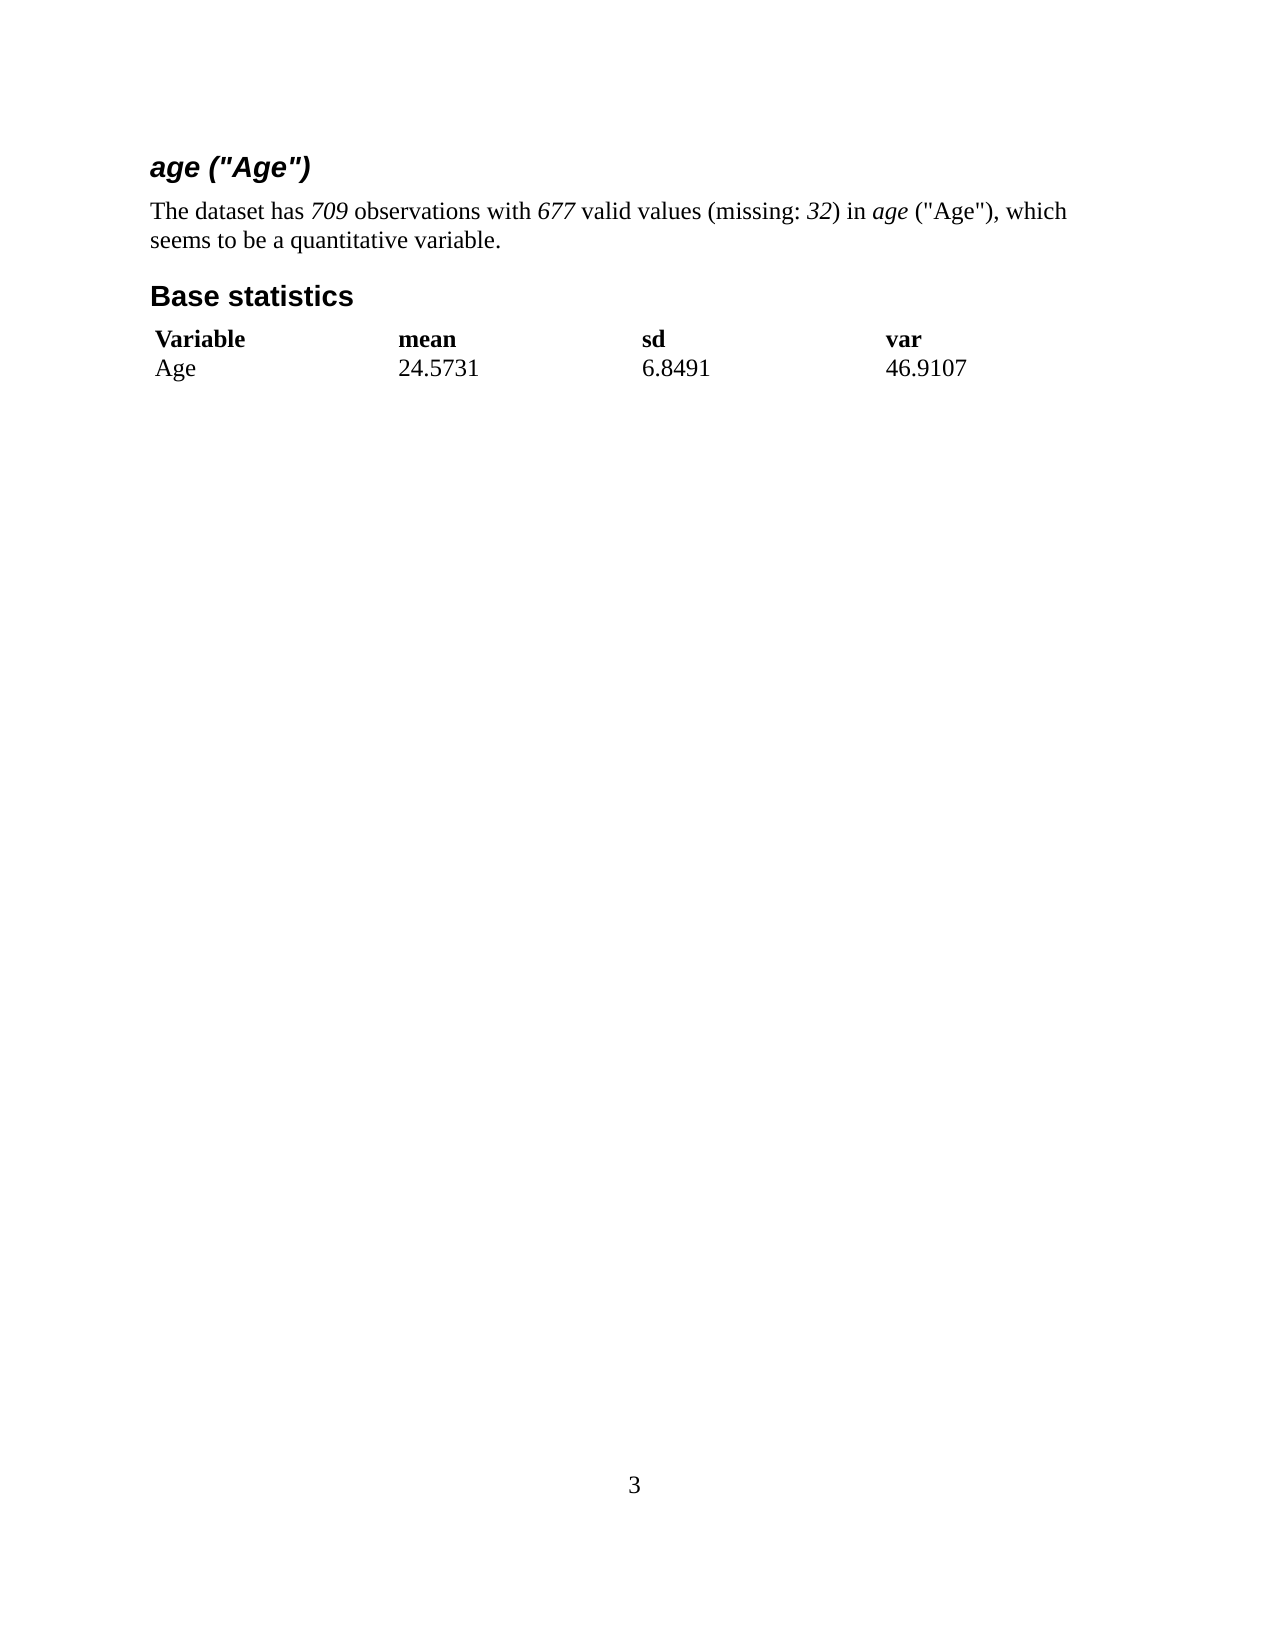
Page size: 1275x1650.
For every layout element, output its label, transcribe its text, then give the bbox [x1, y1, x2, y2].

table_header sd [638, 325, 881, 353]
table_cell Age [150, 353, 394, 382]
table_header Variable [150, 325, 394, 353]
table_header mean [394, 325, 637, 353]
subtitle age ("Age") [150, 150, 1125, 183]
subtitle Base statistics [150, 278, 1125, 312]
table_cell 24.5731 [394, 353, 637, 382]
table_header var [881, 325, 1125, 353]
text The dataset has 709 observations with 677 valid values (missing: 32) in age ("Age"), which seems to be a quantitative variable. [150, 196, 1125, 253]
table_cell 6.8491 [638, 353, 881, 382]
table_cell 46.9107 [881, 353, 1125, 382]
